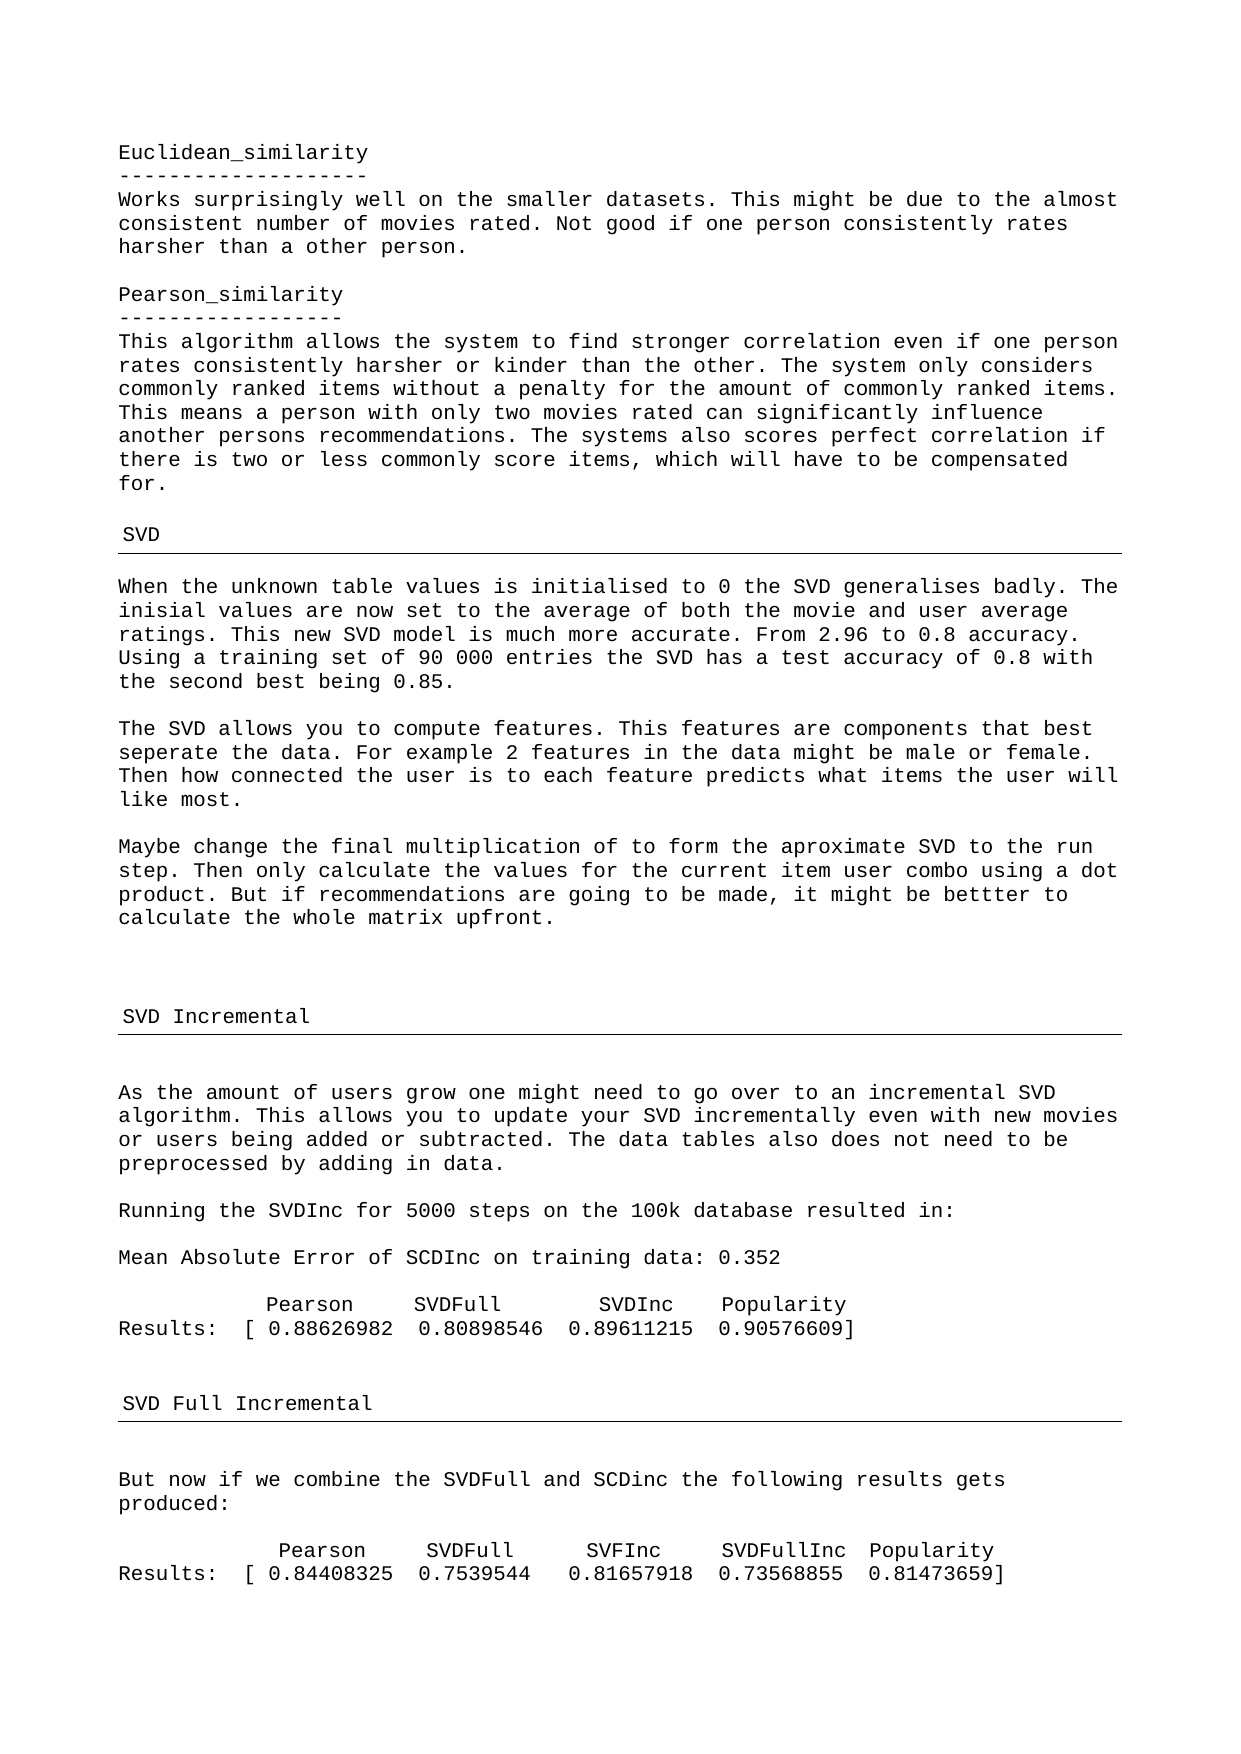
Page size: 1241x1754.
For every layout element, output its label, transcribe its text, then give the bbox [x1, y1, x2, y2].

text When the unknown table values is initialised to 0 the SVD generalises badly. The inisial values are now set to the average of both the movie and user average ratings. This new SVD model is much more accurate. From 2.96 to 0.8 accuracy. Using a training set of 90 000 entries the SVD has a test accuracy of 0.8 with the second best being 0.85. [118, 576, 1122, 694]
text SVD [118, 520, 1122, 553]
text Euclidean_similarity [118, 142, 1122, 165]
text But now if we combine the SVDFull and SCDinc the following results gets produced: [118, 1469, 1122, 1516]
text Pearson SVDFull SVFInc SVDFullInc Popularity [118, 1540, 1122, 1563]
text As the amount of users grow one might need to go over to an incremental SVD algorithm. This allows you to update your SVD incrementally even with new movies or users being added or subtracted. The data tables also does not need to be preprocessed by adding in data. [118, 1082, 1122, 1176]
text Works surprisingly well on the smaller datasets. This might be due to the almost consistent number of movies rated. Not good if one person consistently rates harsher than a other person. [118, 189, 1122, 260]
text SVD Full Incremental [118, 1389, 1122, 1421]
text Results: [ 0.84408325 0.7539544 0.81657918 0.73568855 0.81473659] [118, 1563, 1122, 1587]
text ------------------ [118, 307, 1122, 331]
text -------------------- [118, 165, 1122, 189]
text The SVD allows you to compute features. This features are components that best seperate the data. For example 2 features in the data might be male or female. Then how connected the user is to each feature predicts what items the user will like most. [118, 718, 1122, 813]
text Maybe change the final multiplication of to form the aproximate SVD to the run step. Then only calculate the values for the current item user combo using a dot product. But if recommendations are going to be made, it might be bettter to calculate the whole matrix upfront. [118, 836, 1122, 931]
text This algorithm allows the system to find stronger correlation even if one person rates consistently harsher or kinder than the other. The system only considers commonly ranked items without a penalty for the amount of commonly ranked items. This means a person with only two movies rated can significantly influence another persons recommendations. The systems also scores perfect correlation if there is two or less commonly score items, which will have to be compensated for. [118, 331, 1122, 496]
text Mean Absolute Error of SCDInc on training data: 0.352 [118, 1247, 1122, 1271]
text Results: [ 0.88626982 0.80898546 0.89611215 0.90576609] [118, 1318, 1122, 1342]
text Running the SVDInc for 5000 steps on the 100k database resulted in: [118, 1200, 1122, 1223]
text Pearson_similarity [118, 284, 1122, 307]
text Pearson SVDFull SVDInc Popularity [118, 1294, 1122, 1318]
text SVD Incremental [118, 1002, 1122, 1034]
